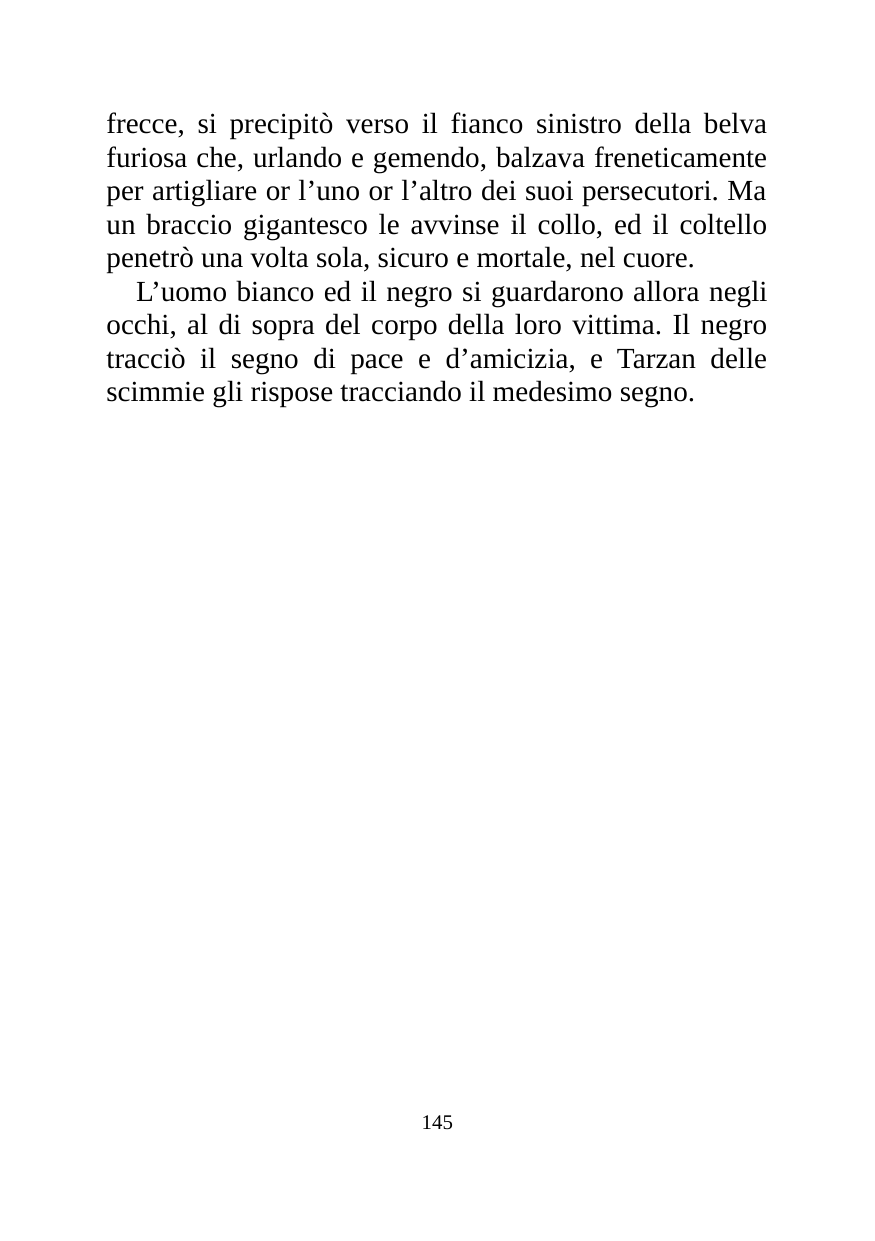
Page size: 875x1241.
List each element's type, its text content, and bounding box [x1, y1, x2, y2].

text frecce, si precipitò verso il fianco sinistro della belva furiosa che, urlando e gemendo, balzava freneticamente per artigliare or l’uno or l’altro dei suoi persecutori. Ma un braccio gigantesco le avvinse il collo, ed il coltello penetrò una volta sola, sicuro e mortale, nel cuore. [106, 106, 768, 274]
text L’uomo bianco ed il negro si guardarono allora negli occhi, al di sopra del corpo della loro vittima. Il negro tracciò il segno di pace e d’amicizia, e Tarzan delle scimmie gli rispose tracciando il medesimo segno. [106, 274, 768, 408]
